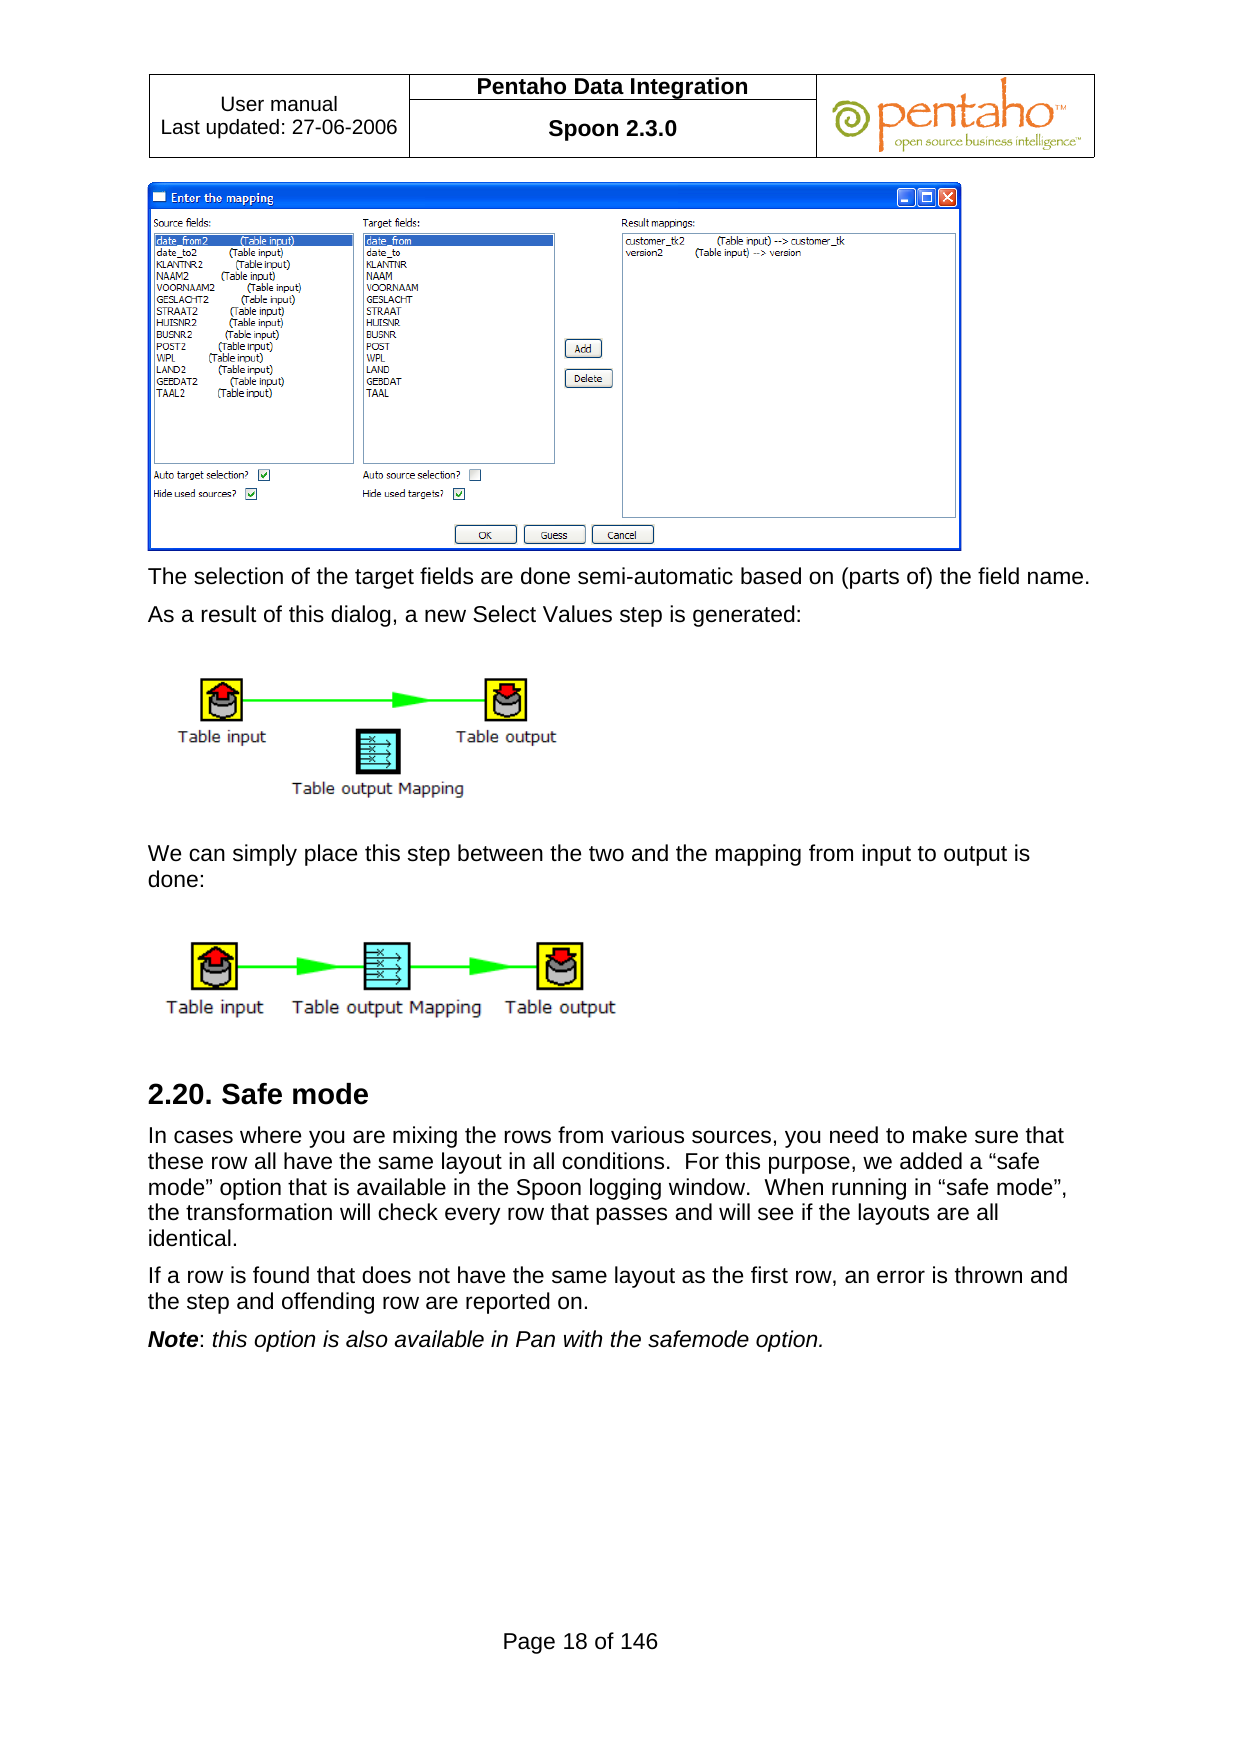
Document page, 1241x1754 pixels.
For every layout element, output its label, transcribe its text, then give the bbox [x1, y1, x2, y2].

text We can simply place this step between the two and the mapping from input to output is done: [148, 841, 1092, 892]
text Note: this option is also available in Pan with the safemode option. [148, 1327, 1092, 1352]
picture [147, 182, 962, 551]
text In cases where you are mixing the rows from various sources, you need to make sure that these row all have the same layout in all conditions. For this purpose, we added a “safe mode” option that is available in the Spoon logging window. When running in “safe mode”, the transformation will check every row that passes and will see if the layouts are all identical. [148, 1123, 1092, 1251]
text As a result of this dialog, a new Select Values step is generated: [148, 601, 1092, 627]
text The selection of the target fields are done semi-automatic based on (parts of) the field name. [148, 563, 1092, 589]
subtitle Safe mode [148, 1078, 1092, 1111]
text If a row is found that does not have the same layout as the first row, an error is thrown and the step and offending row are reported on. [148, 1263, 1092, 1314]
